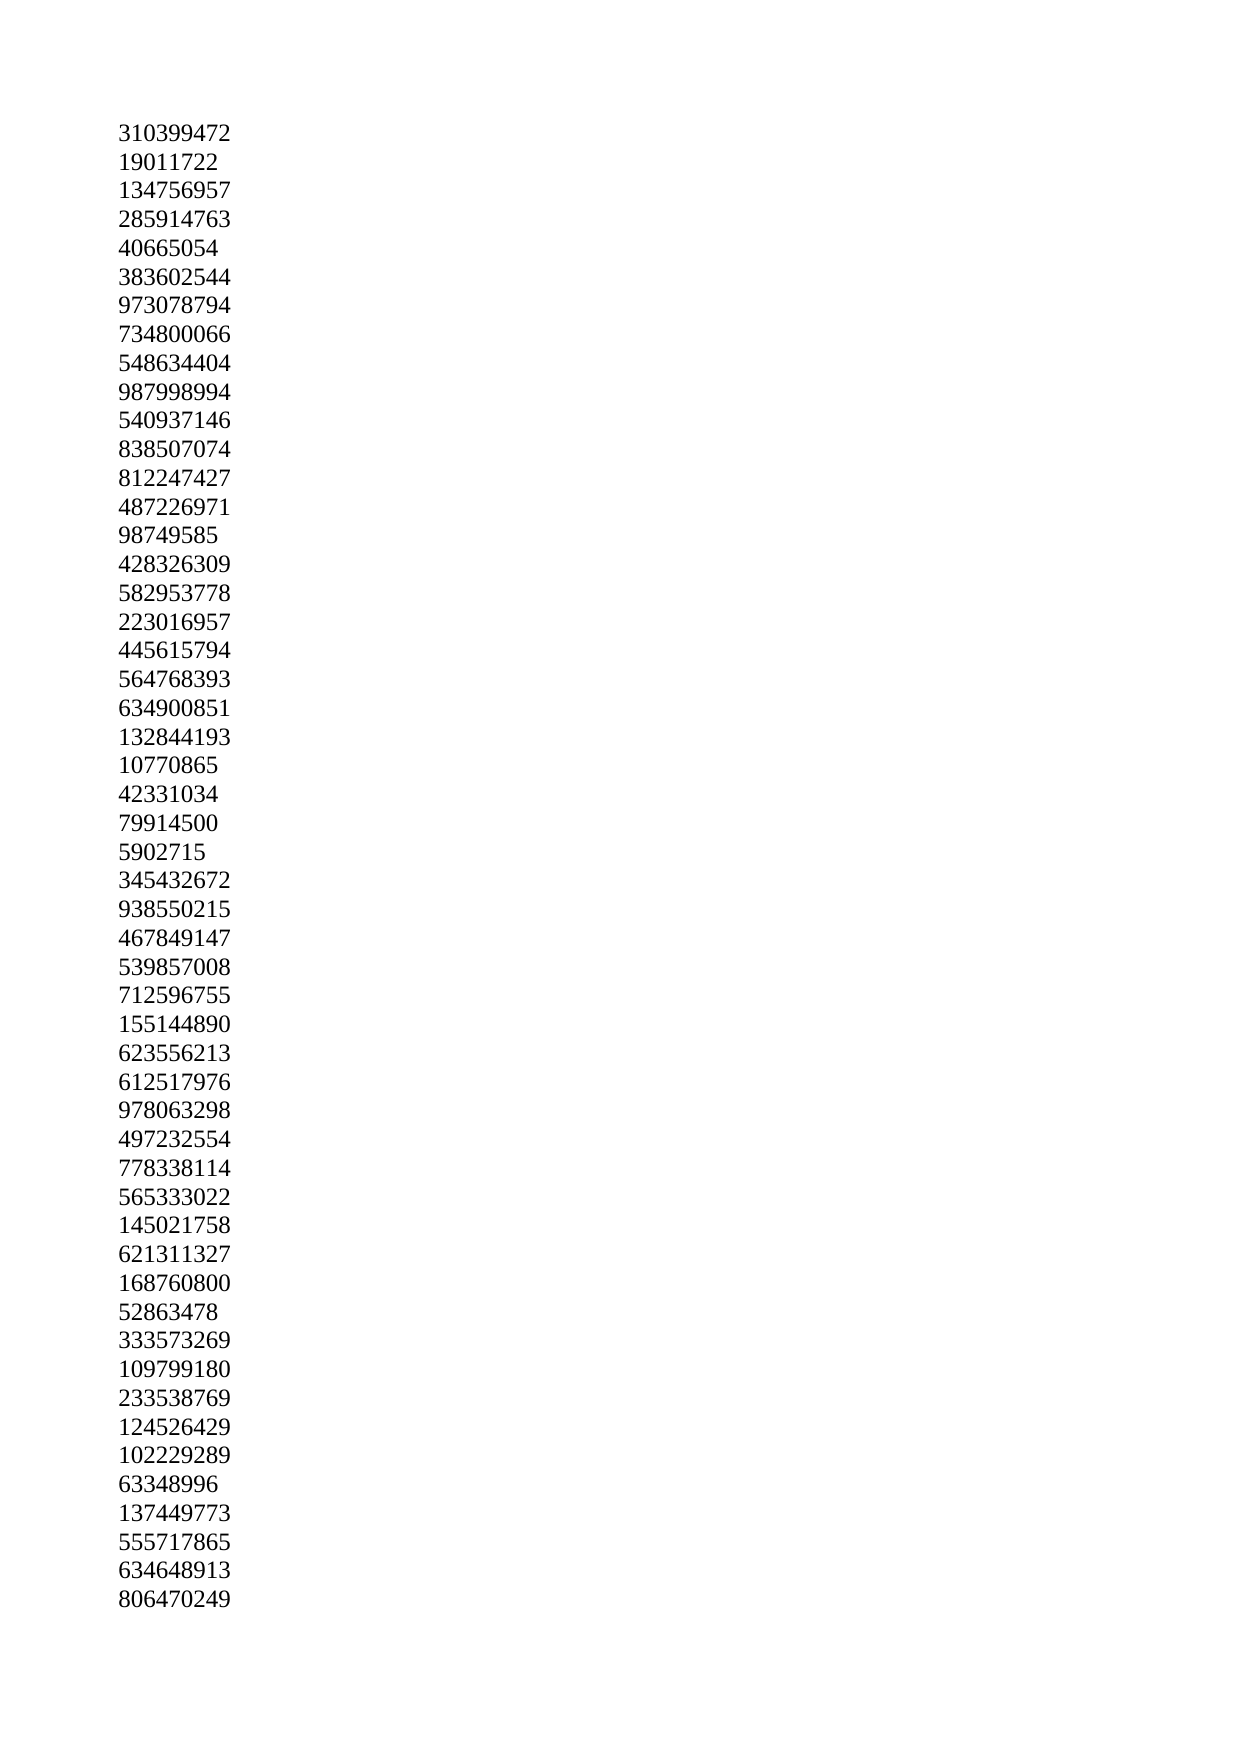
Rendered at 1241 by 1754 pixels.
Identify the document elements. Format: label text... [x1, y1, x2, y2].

table_cell 233538769 [118, 1383, 1122, 1412]
table_cell 132844193 [118, 722, 1122, 751]
table_cell 540937146 [118, 406, 1122, 434]
table_cell 52863478 [118, 1297, 1122, 1326]
table_cell 428326309 [118, 549, 1122, 578]
table_cell 612517976 [118, 1067, 1122, 1096]
table_cell 487226971 [118, 492, 1122, 521]
table_cell 145021758 [118, 1211, 1122, 1239]
table_cell 134756957 [118, 176, 1122, 204]
table_cell 223016957 [118, 607, 1122, 636]
table_cell 383602544 [118, 262, 1122, 291]
table_cell 634648913 [118, 1556, 1122, 1584]
table_cell 467849147 [118, 923, 1122, 952]
table_cell 778338114 [118, 1153, 1122, 1182]
table_cell 582953778 [118, 578, 1122, 607]
table_cell 445615794 [118, 636, 1122, 664]
table_cell 333573269 [118, 1326, 1122, 1354]
table_cell 564768393 [118, 664, 1122, 693]
table_cell 806470249 [118, 1584, 1122, 1613]
table_cell 102229289 [118, 1441, 1122, 1469]
table_cell 98749585 [118, 521, 1122, 549]
table_cell 555717865 [118, 1527, 1122, 1556]
table_cell 5902715 [118, 837, 1122, 866]
table_cell 10770865 [118, 751, 1122, 779]
table_cell 345432672 [118, 866, 1122, 894]
table_cell 155144890 [118, 1009, 1122, 1038]
table_cell 978063298 [118, 1096, 1122, 1124]
table_cell 838507074 [118, 434, 1122, 463]
table_cell 137449773 [118, 1498, 1122, 1527]
table_cell 40665054 [118, 233, 1122, 262]
table_cell 539857008 [118, 952, 1122, 981]
table_cell 109799180 [118, 1354, 1122, 1383]
table_cell 938550215 [118, 894, 1122, 923]
table_cell 565333022 [118, 1182, 1122, 1211]
table_cell 168760800 [118, 1268, 1122, 1297]
table_cell 712596755 [118, 981, 1122, 1009]
table_cell 42331034 [118, 779, 1122, 808]
table_cell 734800066 [118, 319, 1122, 348]
table_cell 285914763 [118, 204, 1122, 233]
table_cell 497232554 [118, 1124, 1122, 1153]
table_cell 79914500 [118, 808, 1122, 837]
table_cell 634900851 [118, 693, 1122, 722]
table_cell 812247427 [118, 463, 1122, 492]
table_cell 973078794 [118, 291, 1122, 319]
table_cell 548634404 [118, 348, 1122, 377]
table_cell 987998994 [118, 377, 1122, 406]
table_cell 19011722 [118, 147, 1122, 176]
table_cell 623556213 [118, 1038, 1122, 1067]
table_cell 310399472 [118, 118, 1122, 147]
table_cell 124526429 [118, 1412, 1122, 1441]
table_cell 621311327 [118, 1239, 1122, 1268]
table_cell 63348996 [118, 1469, 1122, 1498]
